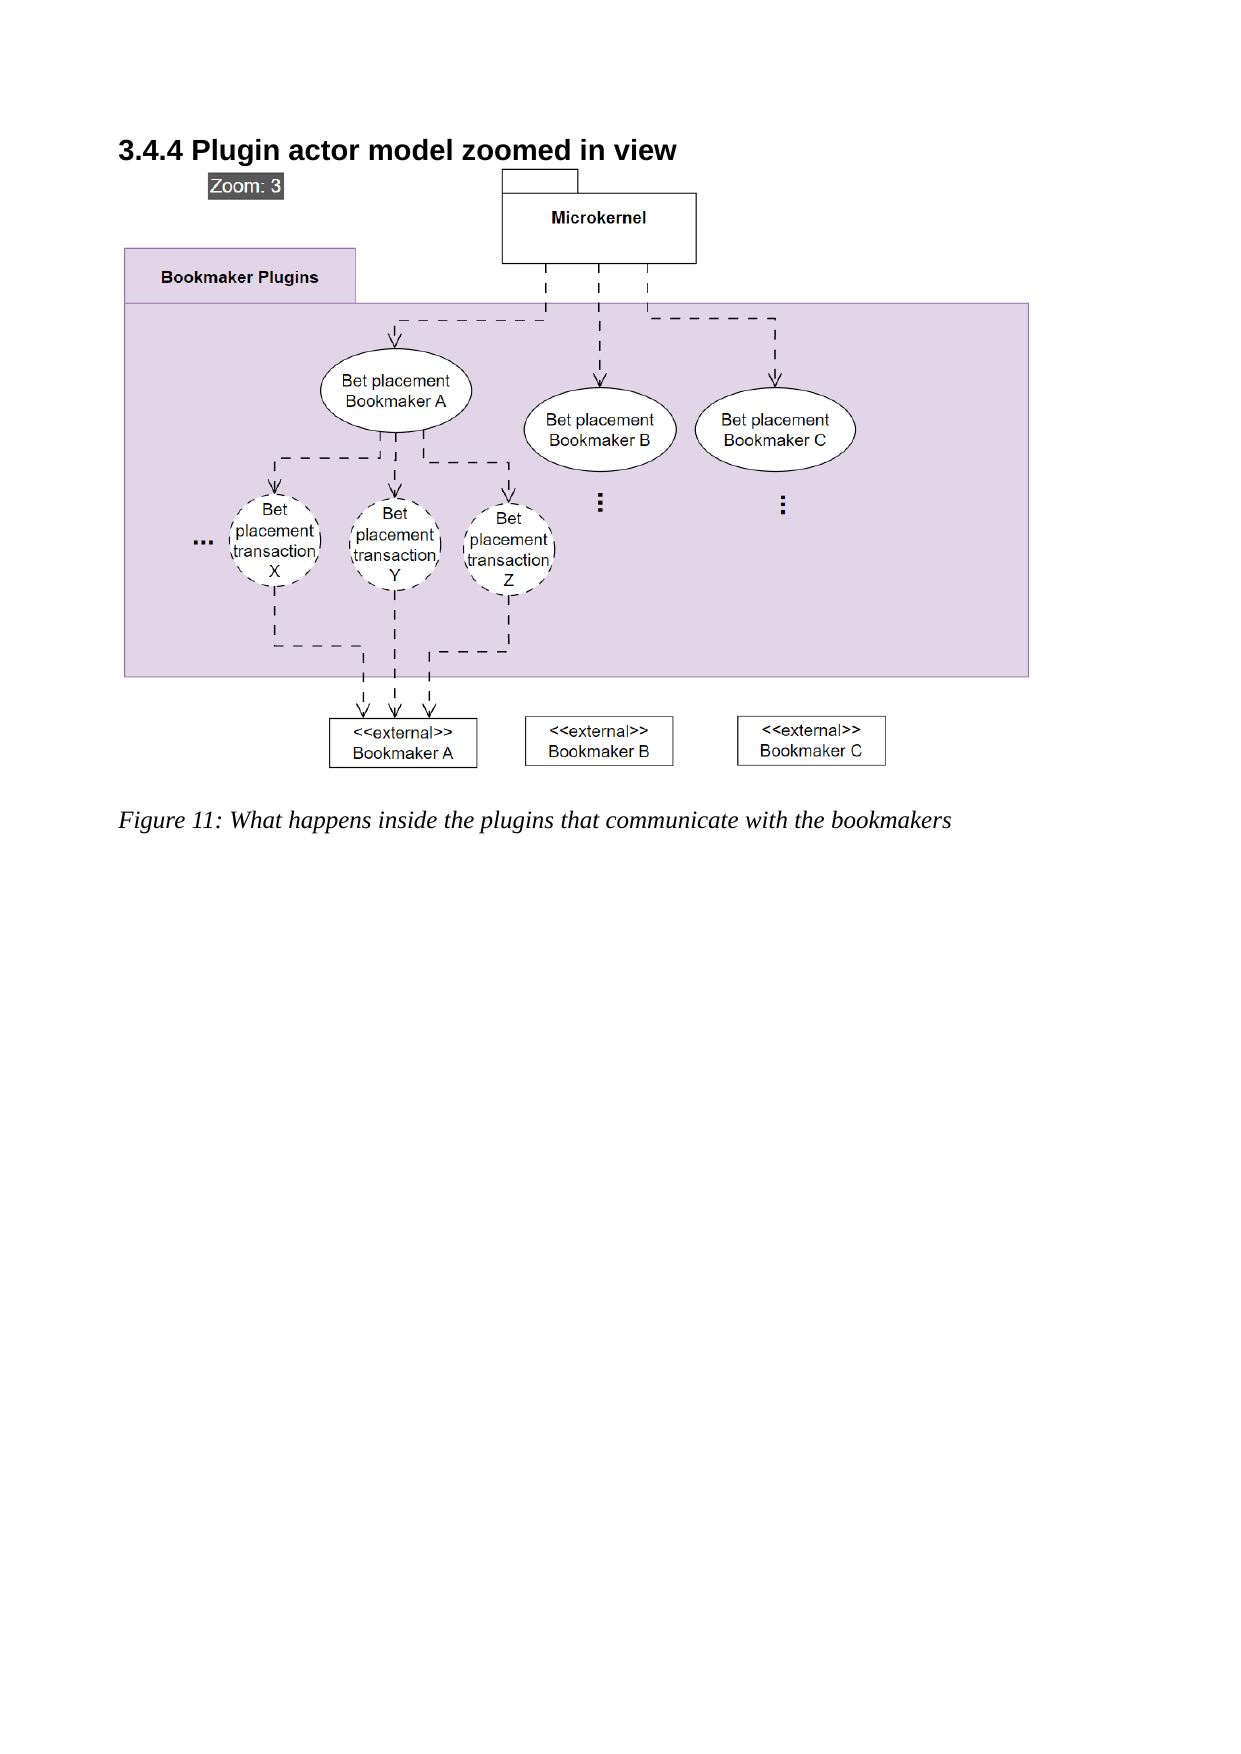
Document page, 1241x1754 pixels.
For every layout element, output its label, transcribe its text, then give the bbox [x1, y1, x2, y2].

subtitle Plugin actor model zoomed in view [118, 133, 1122, 166]
picture [118, 166, 1036, 774]
text Figure 11: What happens inside the plugins that communicate with the bookmakers [118, 805, 1122, 834]
